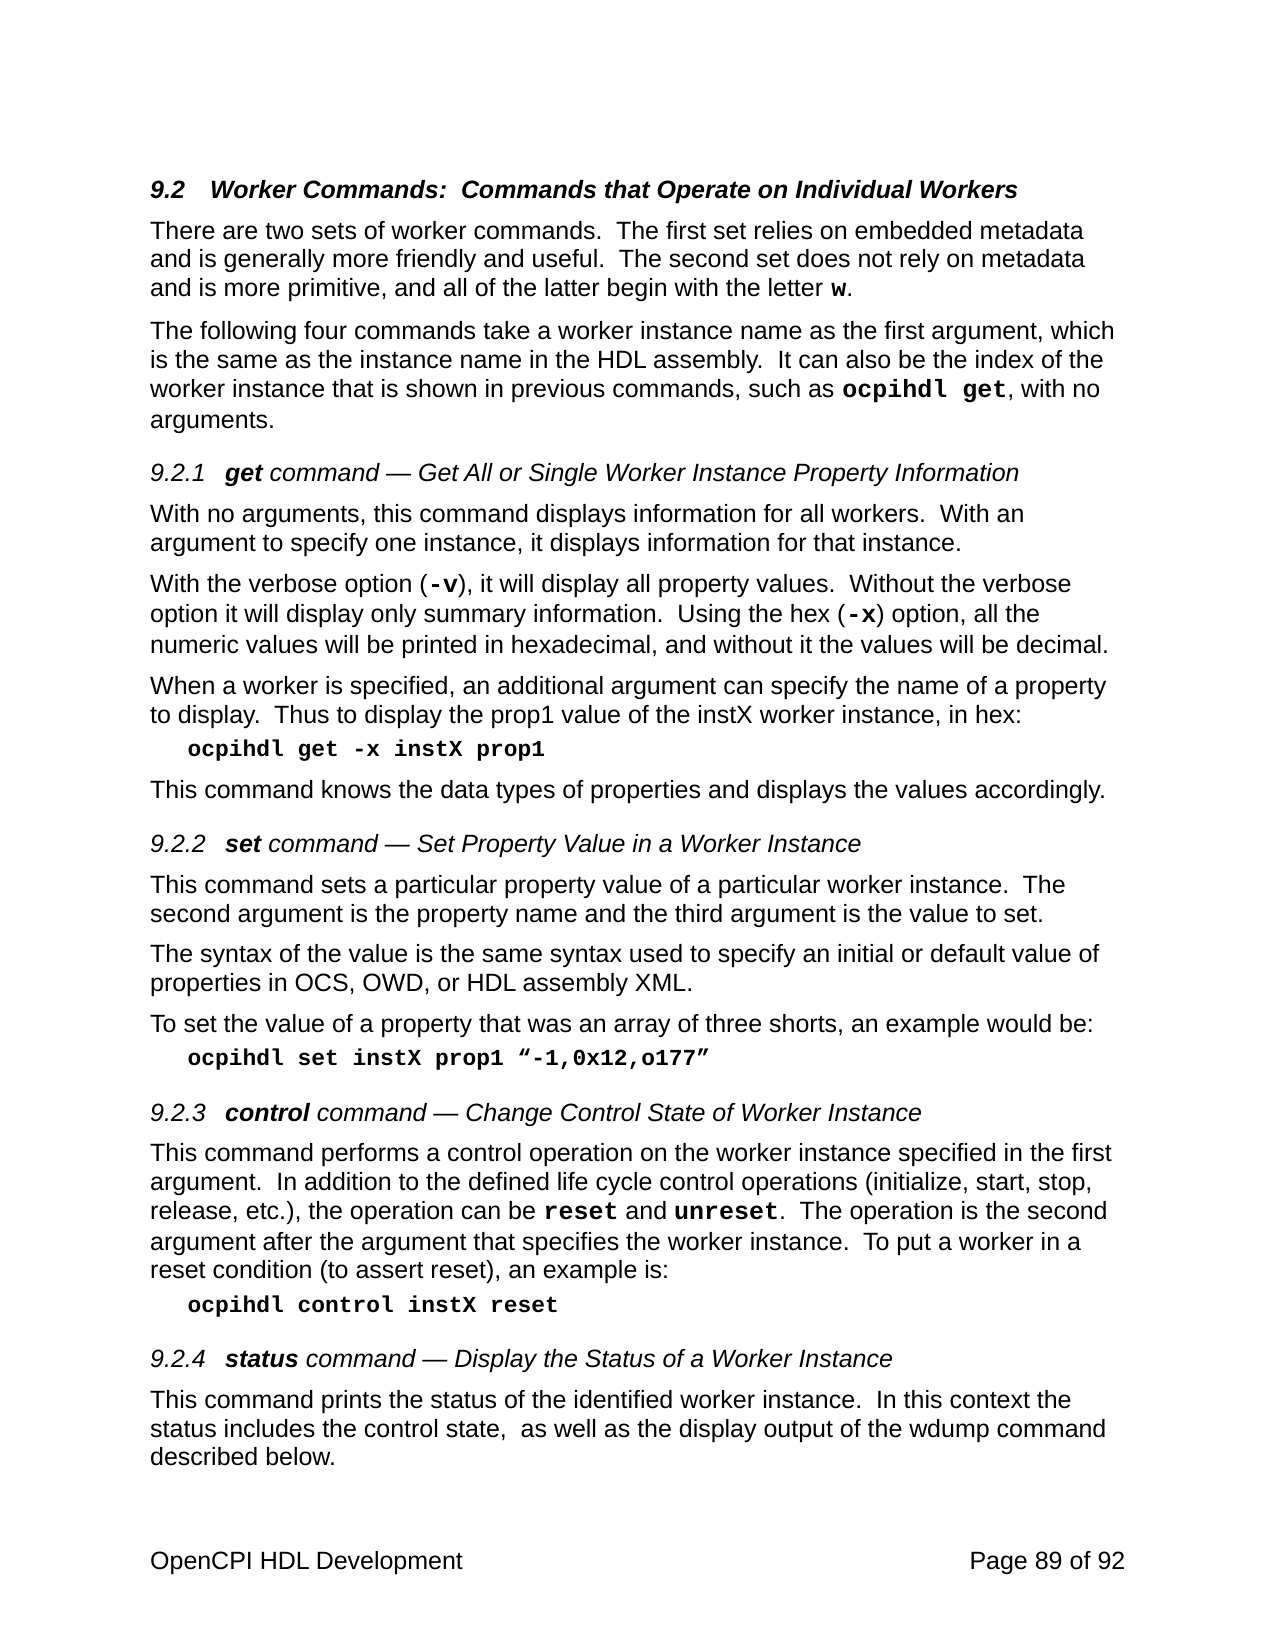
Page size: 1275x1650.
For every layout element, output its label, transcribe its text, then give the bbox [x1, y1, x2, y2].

text To set the value of a property that was an array of three shorts, an example would be: [150, 1009, 1125, 1038]
text This command performs a control operation on the worker instance specified in the first argument. In addition to the defined life cycle control operations (initialize, start, stop, release, etc.), the operation can be reset and unreset. The operation is the second argument after the argument that specifies the worker instance. To put a worker in a reset condition (to assert reset), an example is: [150, 1138, 1125, 1284]
subtitle get command — Get All or Single Worker Instance Property Information [150, 458, 1125, 487]
text The following four commands take a worker instance name as the first argument, which is the same as the instance name in the HDL assembly. It can also be the index of the worker instance that is shown in previous commands, such as ocpihdl get, with no arguments. [150, 316, 1125, 433]
text With no arguments, this command displays information for all workers. With an argument to specify one instance, it displays information for that instance. [150, 499, 1125, 557]
text There are two sets of worker commands. The first set relies on embedded metadata and is generally more friendly and useful. The second set does not rely on metadata and is more primitive, and all of the latter begin with the letter w. [150, 216, 1125, 304]
text The syntax of the value is the same syntax used to specify an initial or default value of properties in OCS, OWD, or HDL assembly XML. [150, 939, 1125, 997]
text When a worker is specified, an additional argument can specify the name of a property to display. Thus to display the prop1 value of the instX worker instance, in hex: [150, 671, 1125, 729]
text This command sets a particular property value of a particular worker instance. The second argument is the property name and the third argument is the value to set. [150, 870, 1125, 927]
text ocpihdl set instX prop1 “-1,0x12,o177” [187, 1047, 1125, 1073]
text ocpihdl control instX reset [187, 1293, 1125, 1319]
subtitle Worker Commands: Commands that Operate on Individual Workers [150, 175, 1125, 204]
text ocpihdl get -x instX prop1 [187, 738, 1125, 763]
text With the verbose option (-v), it will display all property values. Without the verbose option it will display only summary information. Using the hex (-x) option, all the numeric values will be printed in hexadecimal, and without it the values will be decimal. [150, 568, 1125, 659]
text This command prints the status of the identified worker instance. In this context the status includes the control state, as well as the display output of the wdump command described below. [150, 1385, 1125, 1471]
subtitle status command — Display the Status of a Worker Instance [150, 1344, 1125, 1373]
text This command knows the data types of properties and displays the values accordingly. [150, 776, 1125, 804]
subtitle control command — Change Control State of Worker Instance [150, 1098, 1125, 1126]
subtitle set command — Set Property Value in a Worker Instance [150, 829, 1125, 858]
